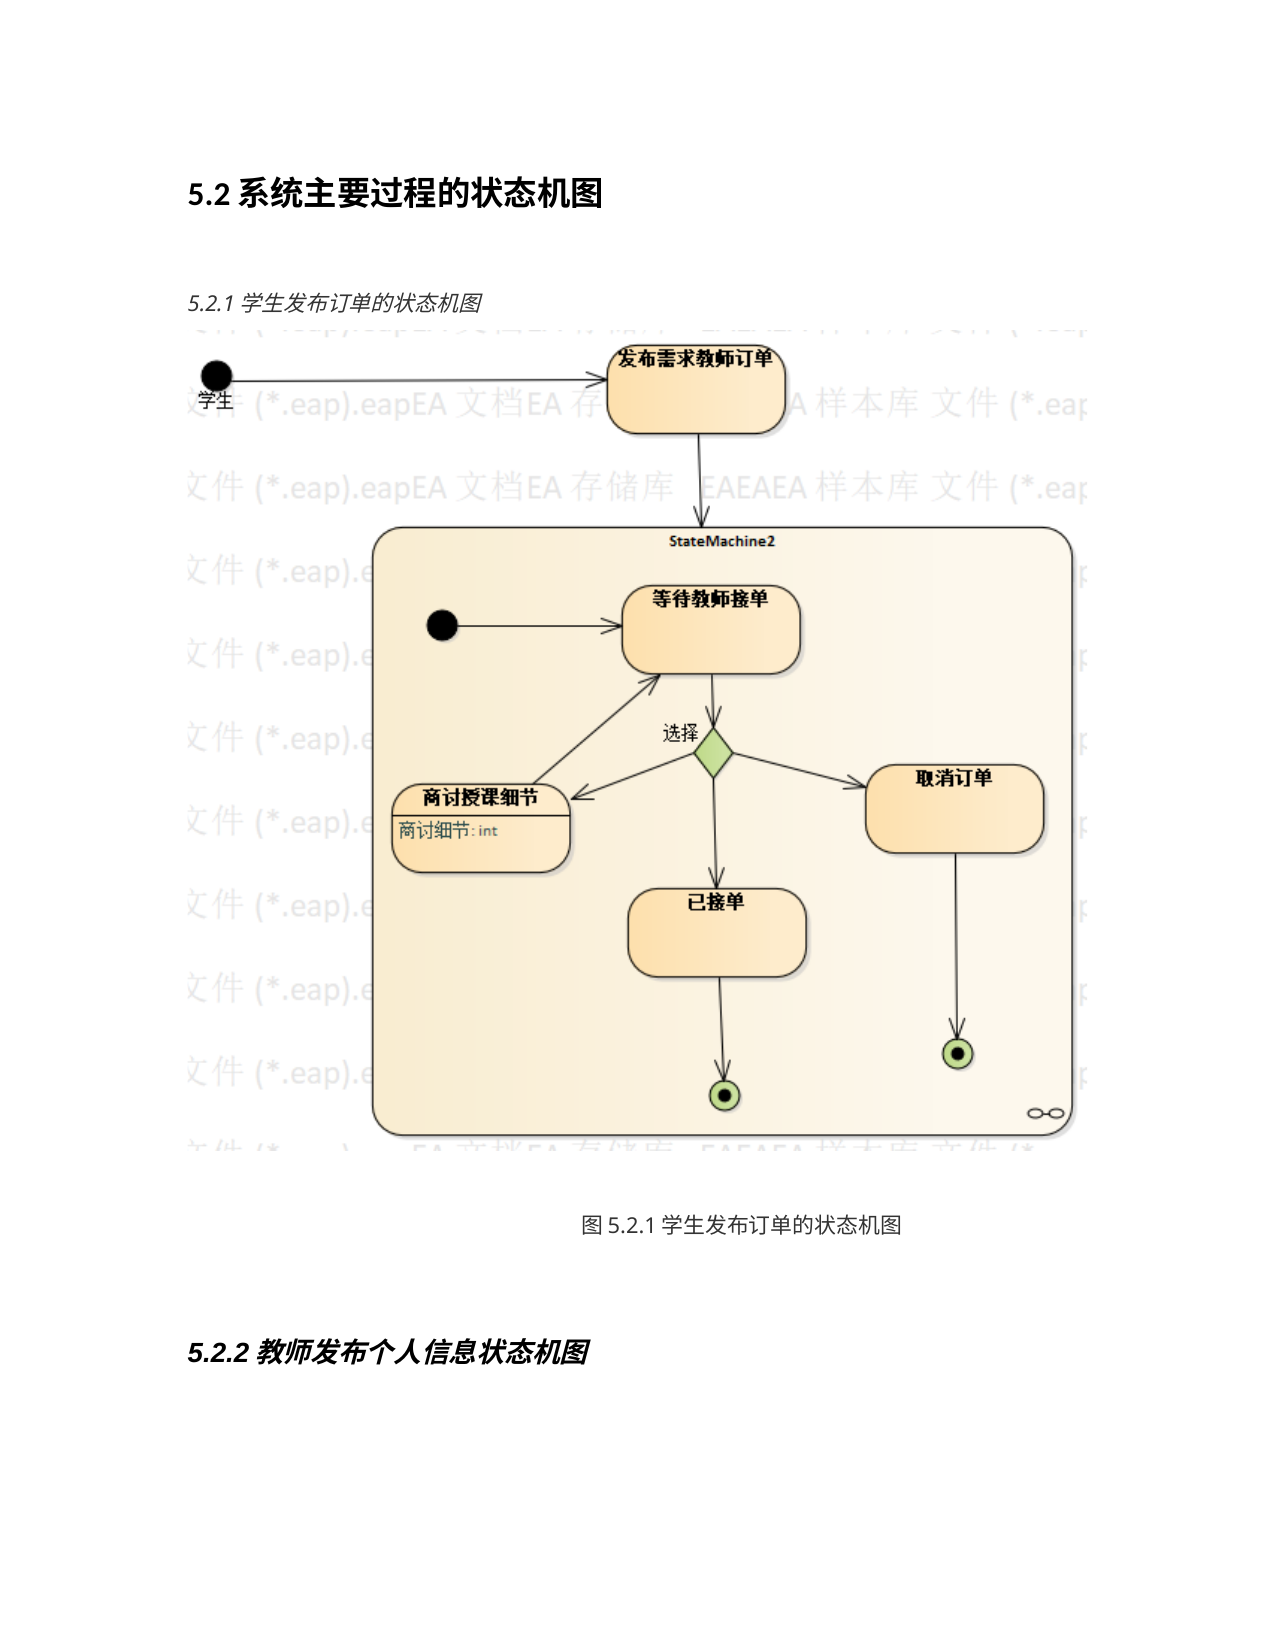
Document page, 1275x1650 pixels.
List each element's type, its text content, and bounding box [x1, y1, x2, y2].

subtitle 5.2.1学生发布订单的状态机图 [187, 286, 1087, 318]
text 图5.2.1学生发布订单的状态机图 [187, 1208, 1087, 1241]
subtitle 5.2系统主要过程的状态机图 [187, 159, 1087, 224]
picture [187, 330, 1088, 1151]
subtitle 5.2.2教师发布个人信息状态机图 [187, 1318, 1087, 1383]
